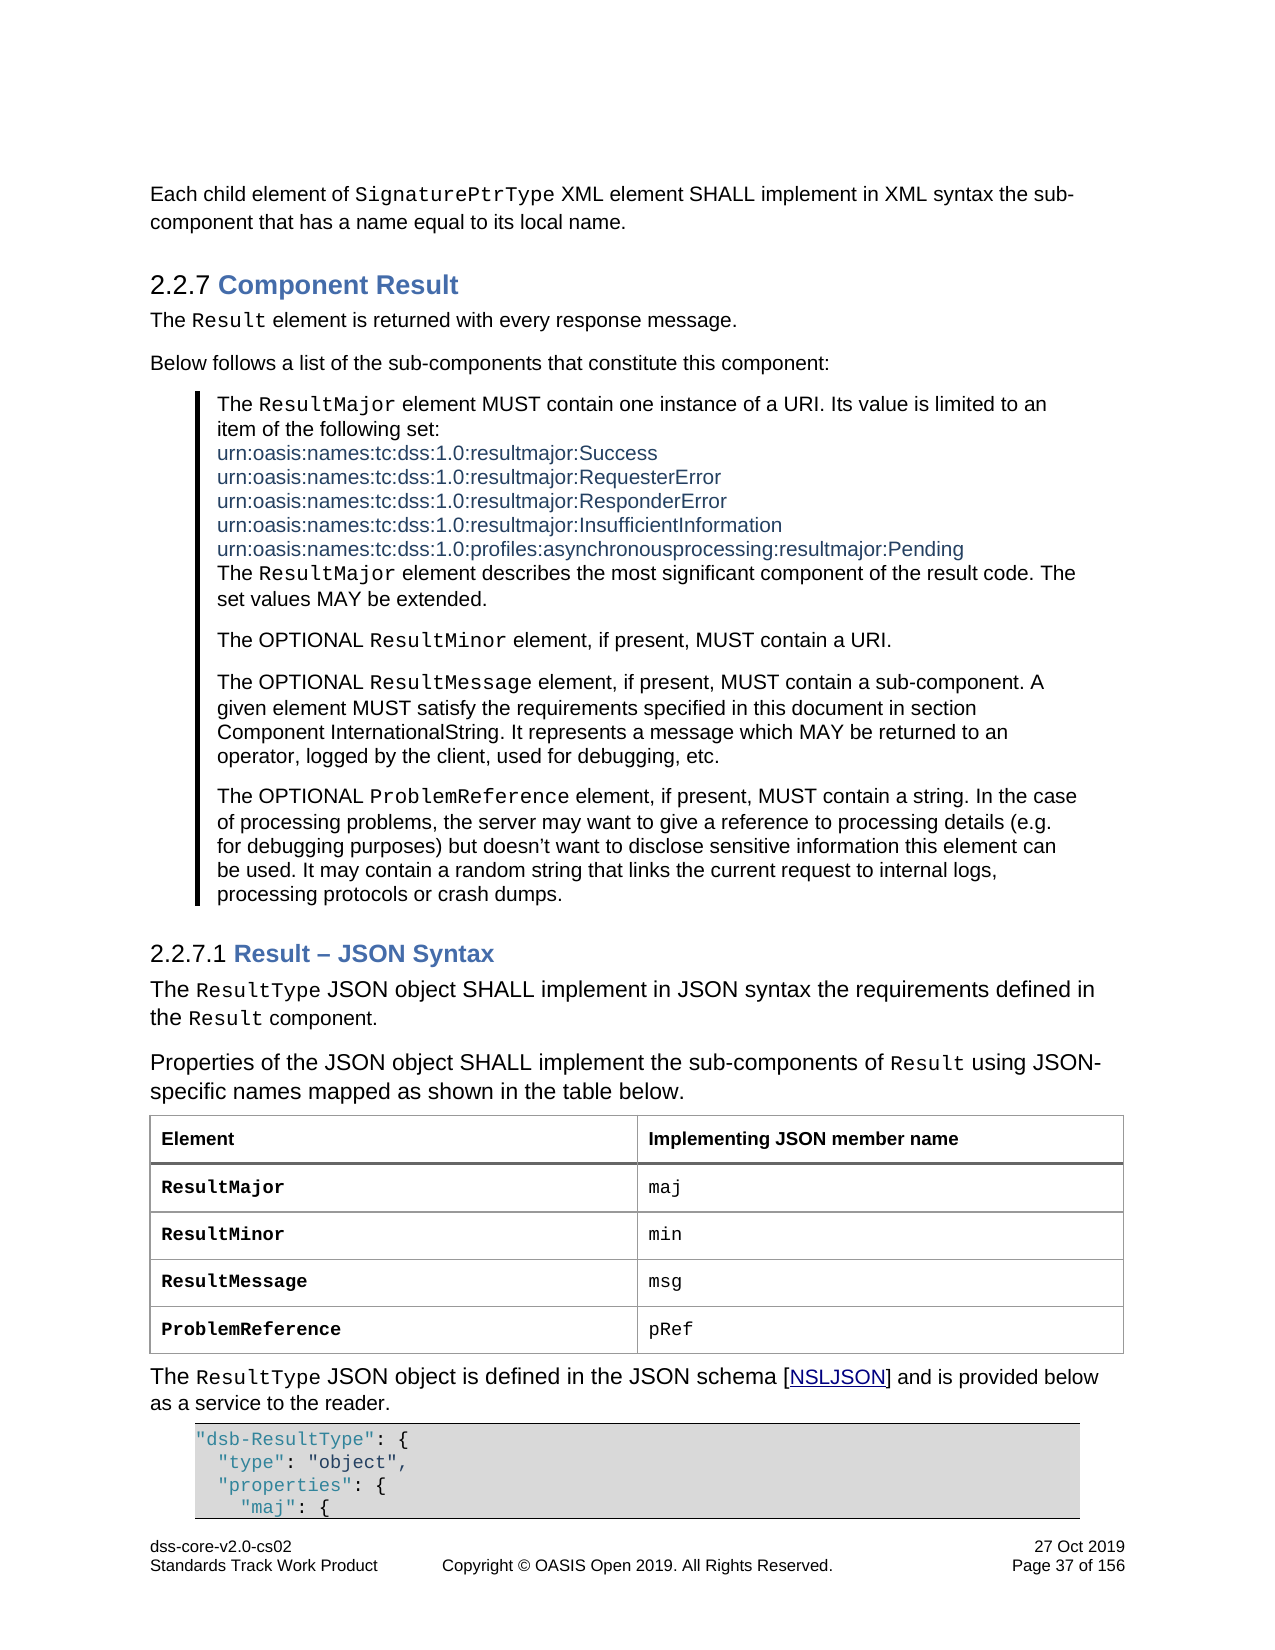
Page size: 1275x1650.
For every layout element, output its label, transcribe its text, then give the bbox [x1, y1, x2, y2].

table_cell msg [638, 1260, 1123, 1306]
text The OPTIONAL ResultMinor element, if present, MUST contain a URI. [200, 627, 1080, 653]
text "type": "object", [195, 1445, 1080, 1468]
text Below follows a list of the sub-components that constitute this component: [150, 351, 1125, 375]
table_cell pRef [638, 1307, 1123, 1353]
text The ResultType JSON object is defined in the JSON schema [NSLJSON] and is provided below as a service to the reader. [150, 1363, 1125, 1414]
text Properties of the JSON object SHALL implement the sub-components of Result using JSON-specific names mapped as shown in the table below. [150, 1048, 1125, 1104]
text The ResultType JSON object SHALL implement in JSON syntax the requirements defined in the Result component. [150, 976, 1125, 1032]
text "dsb-ResultType": { [195, 1424, 1080, 1445]
table_header Implementing JSON member name [638, 1116, 1123, 1162]
text The OPTIONAL ProblemReference element, if present, MUST contain a string. In the case of processing problems, the server may want to give a reference to processing details (e.g. for debugging purposes) but doesn’t want to disclose sensitive information this element can be used. It may contain a random string that links the current request to internal logs, processing protocols or crash dumps. [200, 784, 1080, 906]
text "properties": { [195, 1468, 1080, 1491]
table_cell ResultMinor [151, 1213, 637, 1259]
text The ResultMajor element MUST contain one instance of a URI. Its value is limited to an item of the following set: urn:oasis:names:tc:dss:1.0:resultmajor:Success urn:oasis:names:tc:dss:1.0:resultmajor:RequesterError urn:oasis:names:tc:dss:1.0:resultmajor:ResponderError urn:oasis:names:tc:dss:1.0:resultmajor:InsufficientInformation urn:oasis:names:tc:dss:1.0:profiles:asynchronousprocessing:resultmajor:Pending The ResultMajor element describes the most significant component of the result code. The set values MAY be extended. [200, 391, 1080, 611]
subtitle Result – JSON Syntax [150, 939, 1125, 968]
text "maj": { [195, 1491, 1080, 1518]
table_cell ResultMajor [151, 1165, 637, 1211]
table_cell min [638, 1213, 1123, 1259]
subtitle Component Result [150, 269, 1125, 300]
table_header Element [151, 1116, 637, 1162]
text The OPTIONAL ResultMessage element, if present, MUST contain a sub-component. A given element MUST satisfy the requirements specified in this document in section 4.2.1. It represents a message which MAY be returned to an operator, logged by the client, used for debugging, etc. [200, 670, 1080, 768]
table_cell maj [638, 1165, 1123, 1211]
table_cell ResultMessage [151, 1260, 637, 1306]
table_cell ProblemReference [151, 1307, 637, 1353]
text Each child element of SignaturePtrType XML element SHALL implement in XML syntax the sub-component that has a name equal to its local name. [150, 182, 1125, 234]
text The Result element is returned with every response message. [150, 308, 1125, 334]
